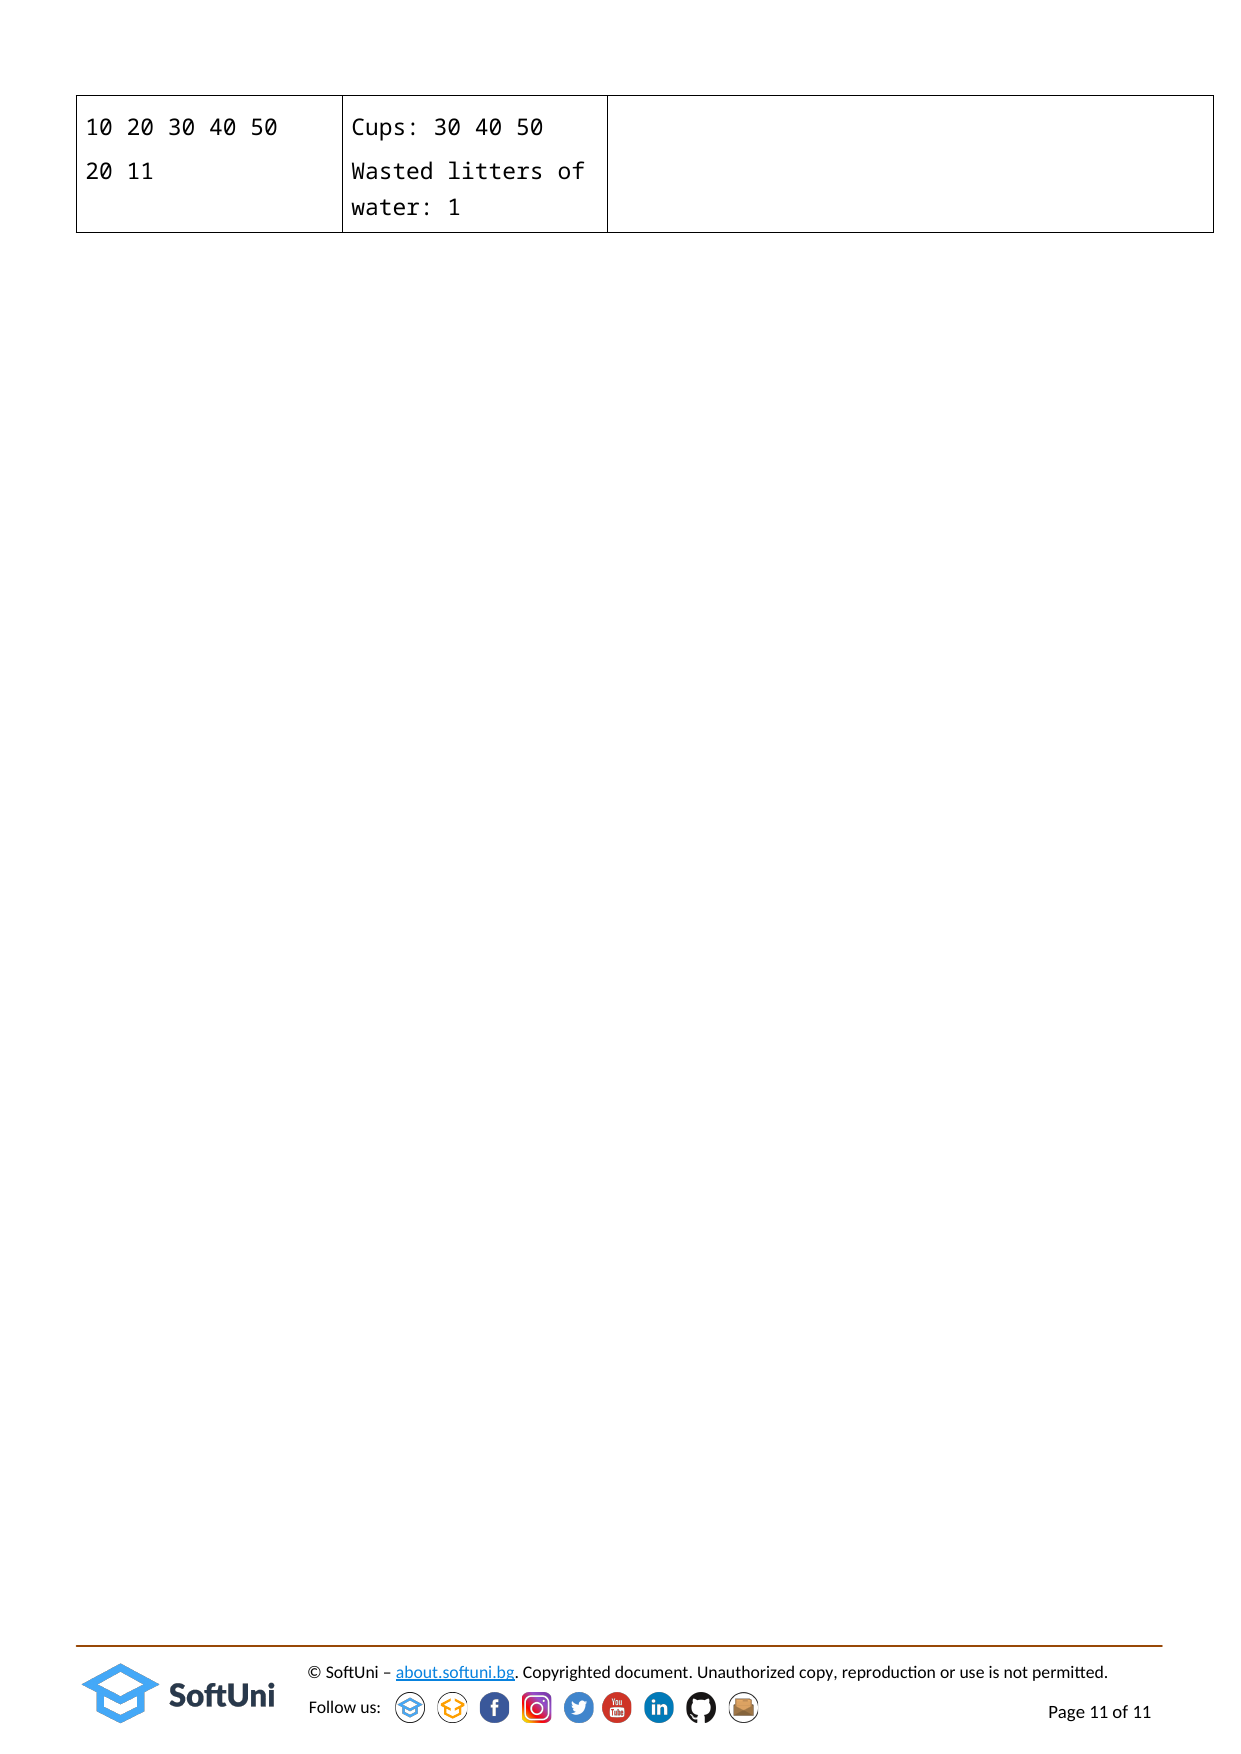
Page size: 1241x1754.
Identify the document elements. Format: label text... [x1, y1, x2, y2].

picture [75, 1658, 281, 1729]
picture [395, 1692, 425, 1723]
picture [644, 1714, 653, 1723]
picture [728, 1692, 759, 1723]
picture [564, 1692, 594, 1723]
picture [686, 1692, 716, 1723]
picture [522, 1692, 552, 1723]
picture [665, 1714, 674, 1723]
picture [644, 1692, 653, 1701]
picture [665, 1692, 674, 1701]
table_cell Cups: 30 40 50 Wasted litters of water: 1 [343, 96, 607, 232]
table_cell [608, 96, 1213, 232]
table_cell 10 20 30 40 50 20 11 [77, 96, 342, 232]
picture [437, 1692, 468, 1723]
picture [658, 1705, 667, 1714]
picture [479, 1692, 510, 1723]
picture [602, 1692, 632, 1723]
